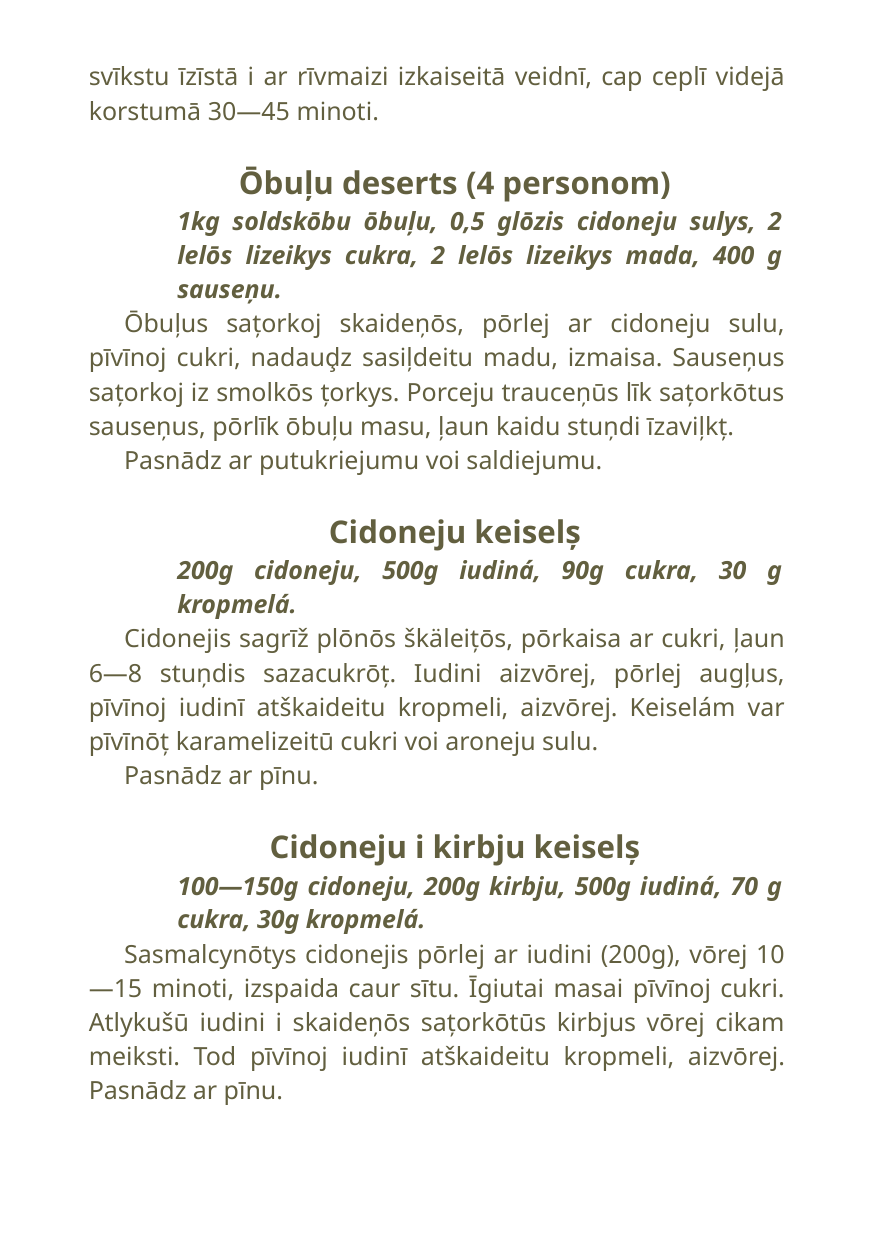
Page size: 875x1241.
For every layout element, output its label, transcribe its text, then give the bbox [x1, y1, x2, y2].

text Pasnādz ar pīnu. [88, 757, 786, 791]
text 100—150g cidoneju, 200g kirbju, 500g iudiná, 70 g cukra, 30g kropmelá. [177, 868, 786, 936]
text 1kg soldskōbu ōbuļu, 0,5 glōzis cidoneju sulys, 2 lelōs lizeikys cukra, 2 lelōs lizeikys mada, 400 g sauseņu. [177, 204, 786, 306]
text 200g cidoneju, 500g iudiná, 90g cukra, 30 g kropmelá. [177, 553, 786, 621]
text svīkstu īzīstā i ar rīvmaizi izkaiseitā veidnī, cap ceplī videjā korstumā 30—45 minoti. [88, 59, 786, 127]
text Cidoneju i kirbju keiselș [88, 826, 786, 868]
text Sasmalcynōtys cidonejis pōrlej ar iudini (200g), vōrej 10—15 minoti, izspaida caur sītu. Īgiutai masai pīvīnoj cukri. Atlykušū iudini i skaideņōs sațorkōtūs kirbjus vōrej cikam meiksti. Tod pīvīnoj iudinī atškaideitu kropmeli, aizvōrej. Pasnādz ar pīnu. [88, 936, 786, 1107]
text Cidonejis sagrīž plōnōs škäleițōs, pōrkaisa ar cukri, ļaun 6—8 stuņdis sazacukrōț. Iudini aizvōrej, pōrlej augļus, pīvīnoj iudinī atškaideitu kropmeli, aizvōrej. Keiselám var pīvīnōț karamelizeitū cukri voi aroneju sulu. [88, 621, 786, 757]
text Ōbuļu deserts (4 personom) [88, 161, 786, 204]
text Pasnādz ar putukriejumu voi saldiejumu. [88, 442, 786, 476]
text Cidoneju keiselș [88, 510, 786, 553]
text Ōbuļus sațorkoj skaideņōs, pōrlej ar cidoneju sulu, pīvīnoj cukri, nadauḑz sasiļdeitu madu, izmaisa. Sauseņus sațorkoj iz smolkōs țorkys. Porceju trauceņūs līk sațorkōtus sauseņus, pōrlīk ōbuļu masu, ļaun kaidu stuņdi īzaviļkț. [88, 306, 786, 442]
